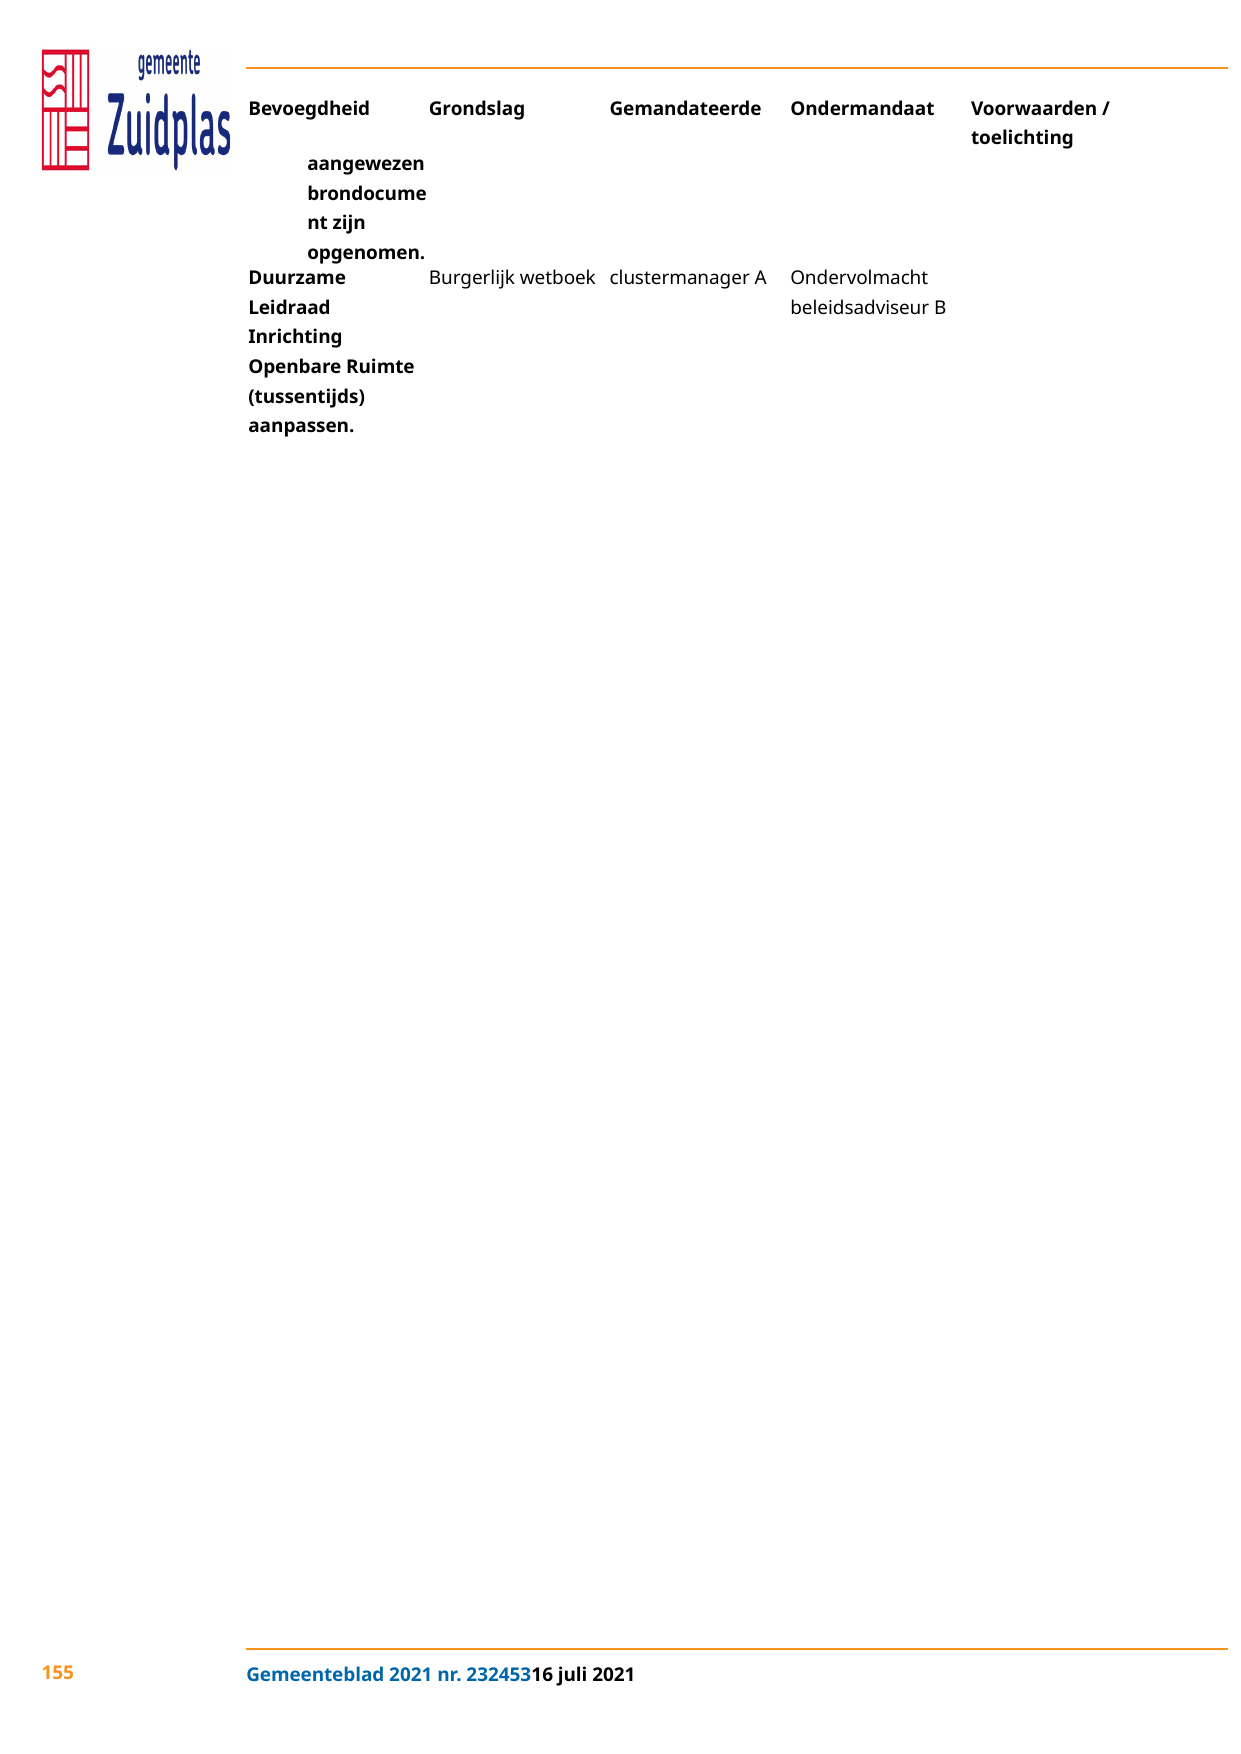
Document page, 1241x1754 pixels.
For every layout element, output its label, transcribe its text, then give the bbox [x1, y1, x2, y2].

table_cell Ondervolmacht beleidsadviseur B [790, 265, 971, 438]
table_cell Duurzame Leidraad Inrichting Openbare Ruimte (tussentijds) aanpassen. [248, 265, 429, 438]
table_cell [609, 150, 790, 264]
table_cell [790, 150, 971, 264]
table_cell [429, 150, 609, 264]
picture [41, 47, 231, 172]
table_cell clustermanager A [609, 265, 790, 438]
table_cell [971, 265, 1152, 438]
table_header Ondermandaat [790, 95, 971, 150]
table_cell [971, 150, 1152, 264]
table_cell Burgerlijk wetboek [429, 265, 609, 438]
table_header Voorwaarden / toelichting [971, 95, 1152, 150]
table_cell aangewezen brondocument zijn opgenomen. [248, 150, 429, 264]
table_header Grondslag [429, 95, 609, 150]
table_header Bevoegdheid [248, 95, 429, 150]
table_header Gemandateerde [609, 95, 790, 150]
